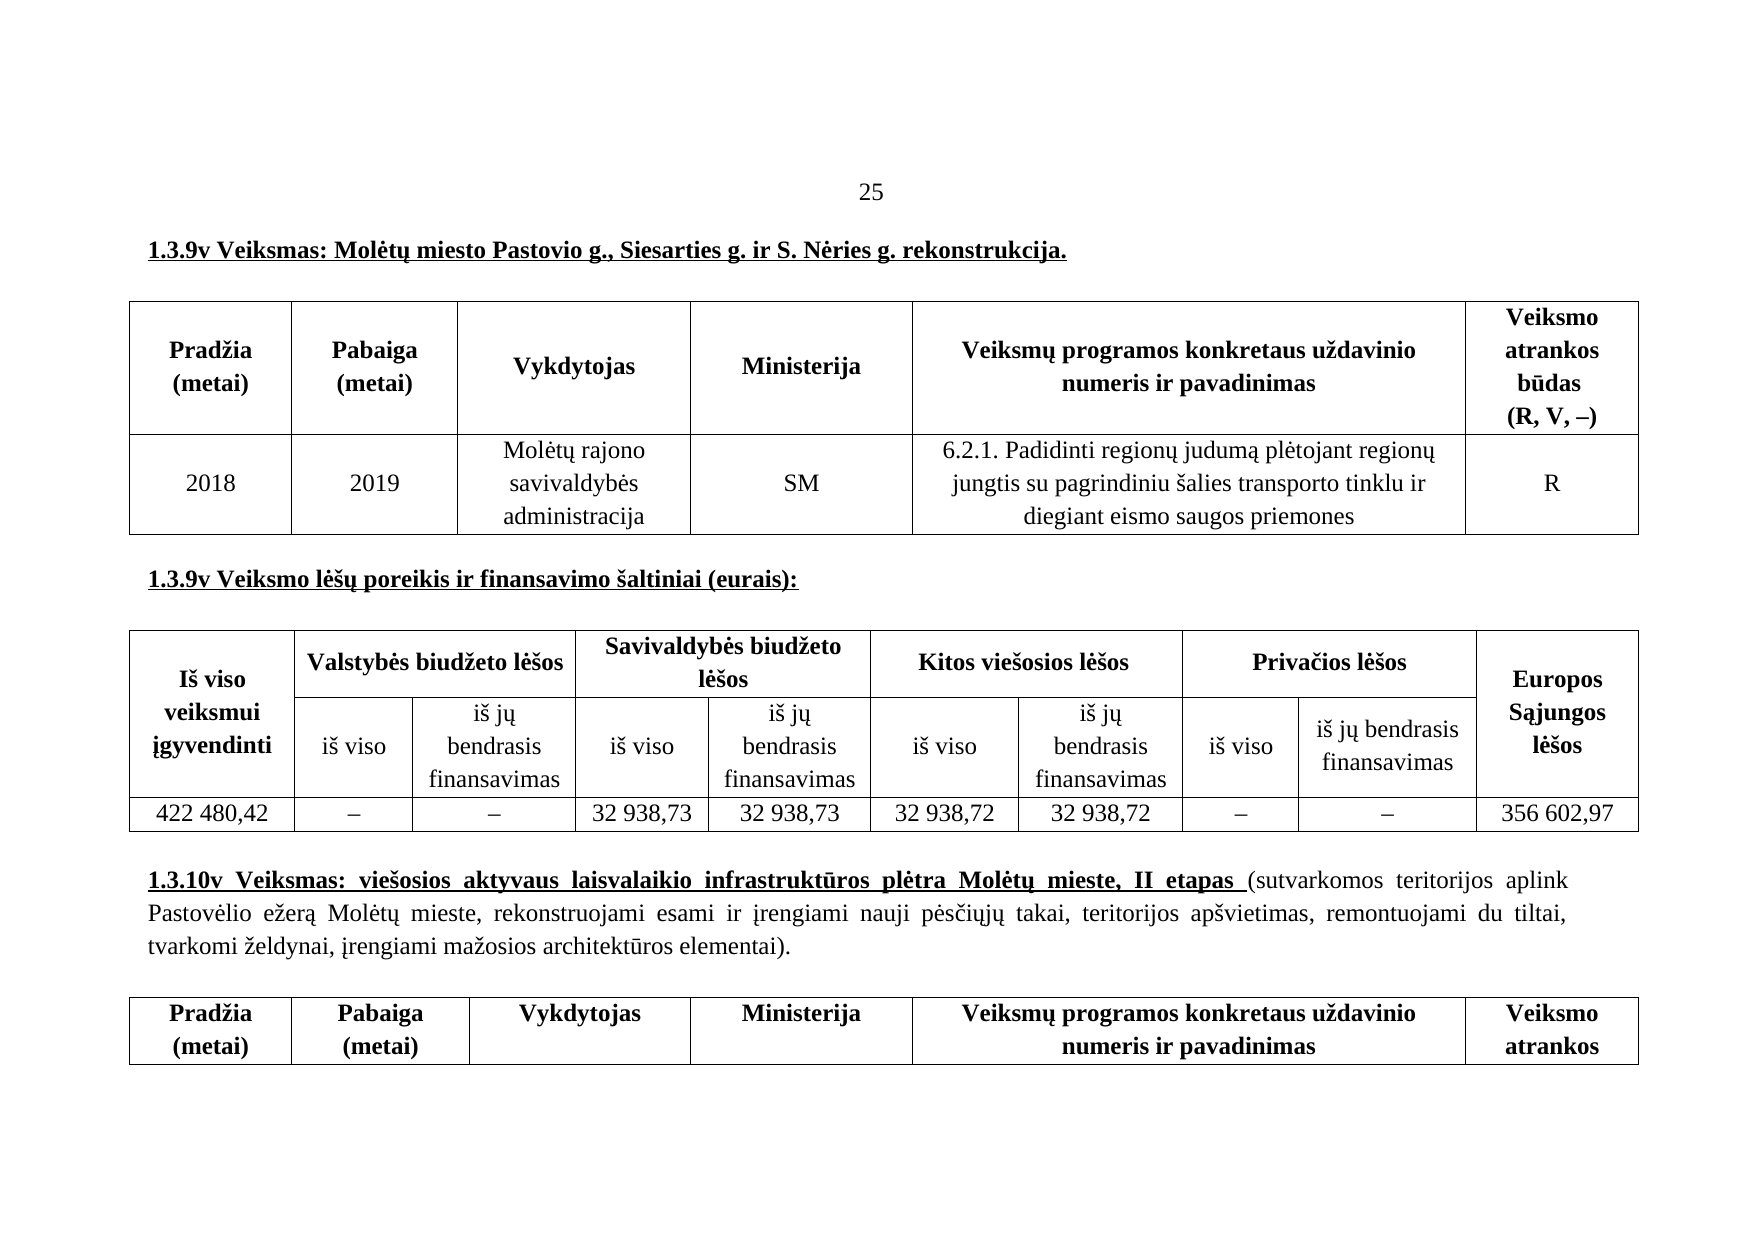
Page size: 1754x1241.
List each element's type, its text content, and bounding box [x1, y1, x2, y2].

table_cell 2019 [292, 435, 457, 534]
table_cell iš jų bendrasis finansavimas [413, 698, 575, 797]
table_cell 2018 [130, 435, 291, 534]
table_header Pabaiga (metai) [292, 302, 457, 434]
text 1.3.10v Veiksmas: viešosios aktyvaus laisvalaikio infrastruktūros plėtra Molėtų mieste, II etapas (sutvarkomos teritorijos aplink Pastovėlio ežerą Molėtų mieste, rekonstruojami esami ir įrengiami nauji pėsčiųjų takai, teritorijos apšvietimas, remontuojami du tiltai, tvarkomi želdynai, įrengiami mažosios architektūros elementai). [148, 865, 1568, 960]
table_cell SM [691, 435, 912, 534]
text 1.3.9v Veiksmas: Molėtų miesto Pastovio g., Siesarties g. ir S. Nėries g. rekonstrukcija. [118, 235, 1624, 263]
table_cell – [1183, 798, 1298, 831]
table_cell R [1466, 435, 1638, 534]
table_header Pabaiga (metai) [292, 998, 469, 1064]
table_cell iš viso [295, 698, 412, 797]
table_cell – [295, 798, 412, 831]
table_cell 32 938,72 [871, 798, 1018, 831]
table_header Valstybės biudžeto lėšos [295, 631, 575, 697]
table_cell 6.2.1. Padidinti regionų judumą plėtojant regionų jungtis su pagrindiniu šalies transporto tinklu ir diegiant eismo saugos priemones [913, 435, 1465, 534]
table_cell iš jų bendrasis finansavimas [709, 698, 870, 797]
table_header Veiksmų programos konkretaus uždavinio numeris ir pavadinimas [913, 998, 1465, 1064]
table_cell iš jų bendrasis finansavimas [1019, 698, 1182, 797]
table_cell 422 480,42 [130, 798, 294, 831]
table_cell iš viso [871, 698, 1018, 797]
text 1.3.9v Veiksmo lėšų poreikis ir finansavimo šaltiniai (eurais): [118, 564, 1624, 592]
table_cell iš viso [576, 698, 708, 797]
table_cell iš viso [1183, 698, 1298, 797]
table_header Ministerija [691, 302, 912, 434]
table_header Pradžia (metai) [130, 998, 291, 1064]
table_header Vykdytojas [470, 998, 690, 1064]
table_header Veiksmo atrankos [1466, 998, 1638, 1064]
table_header Vykdytojas [458, 302, 690, 434]
table_header Iš viso veiksmui įgyvendinti [130, 631, 294, 797]
table_header Kitos viešosios lėšos [871, 631, 1182, 697]
table_cell 32 938,73 [709, 798, 870, 831]
table_cell iš jų bendrasis finansavimas [1299, 698, 1476, 797]
table_header Ministerija [691, 998, 912, 1064]
table_cell 356 602,97 [1477, 798, 1638, 831]
table_header Veiksmų programos konkretaus uždavinio numeris ir pavadinimas [913, 302, 1465, 434]
table_cell – [413, 798, 575, 831]
table_header Veiksmo atrankos būdas (R, V, –) [1466, 302, 1638, 434]
table_cell 32 938,72 [1019, 798, 1182, 831]
table_cell Molėtų rajono savivaldybės administracija [458, 435, 690, 534]
table_header Europos Sąjungos lėšos [1477, 631, 1638, 797]
table_cell 32 938,73 [576, 798, 708, 831]
table_header Privačios lėšos [1183, 631, 1476, 697]
table_cell – [1299, 798, 1476, 831]
table_header Pradžia (metai) [130, 302, 291, 434]
table_header Savivaldybės biudžeto lėšos [576, 631, 870, 697]
